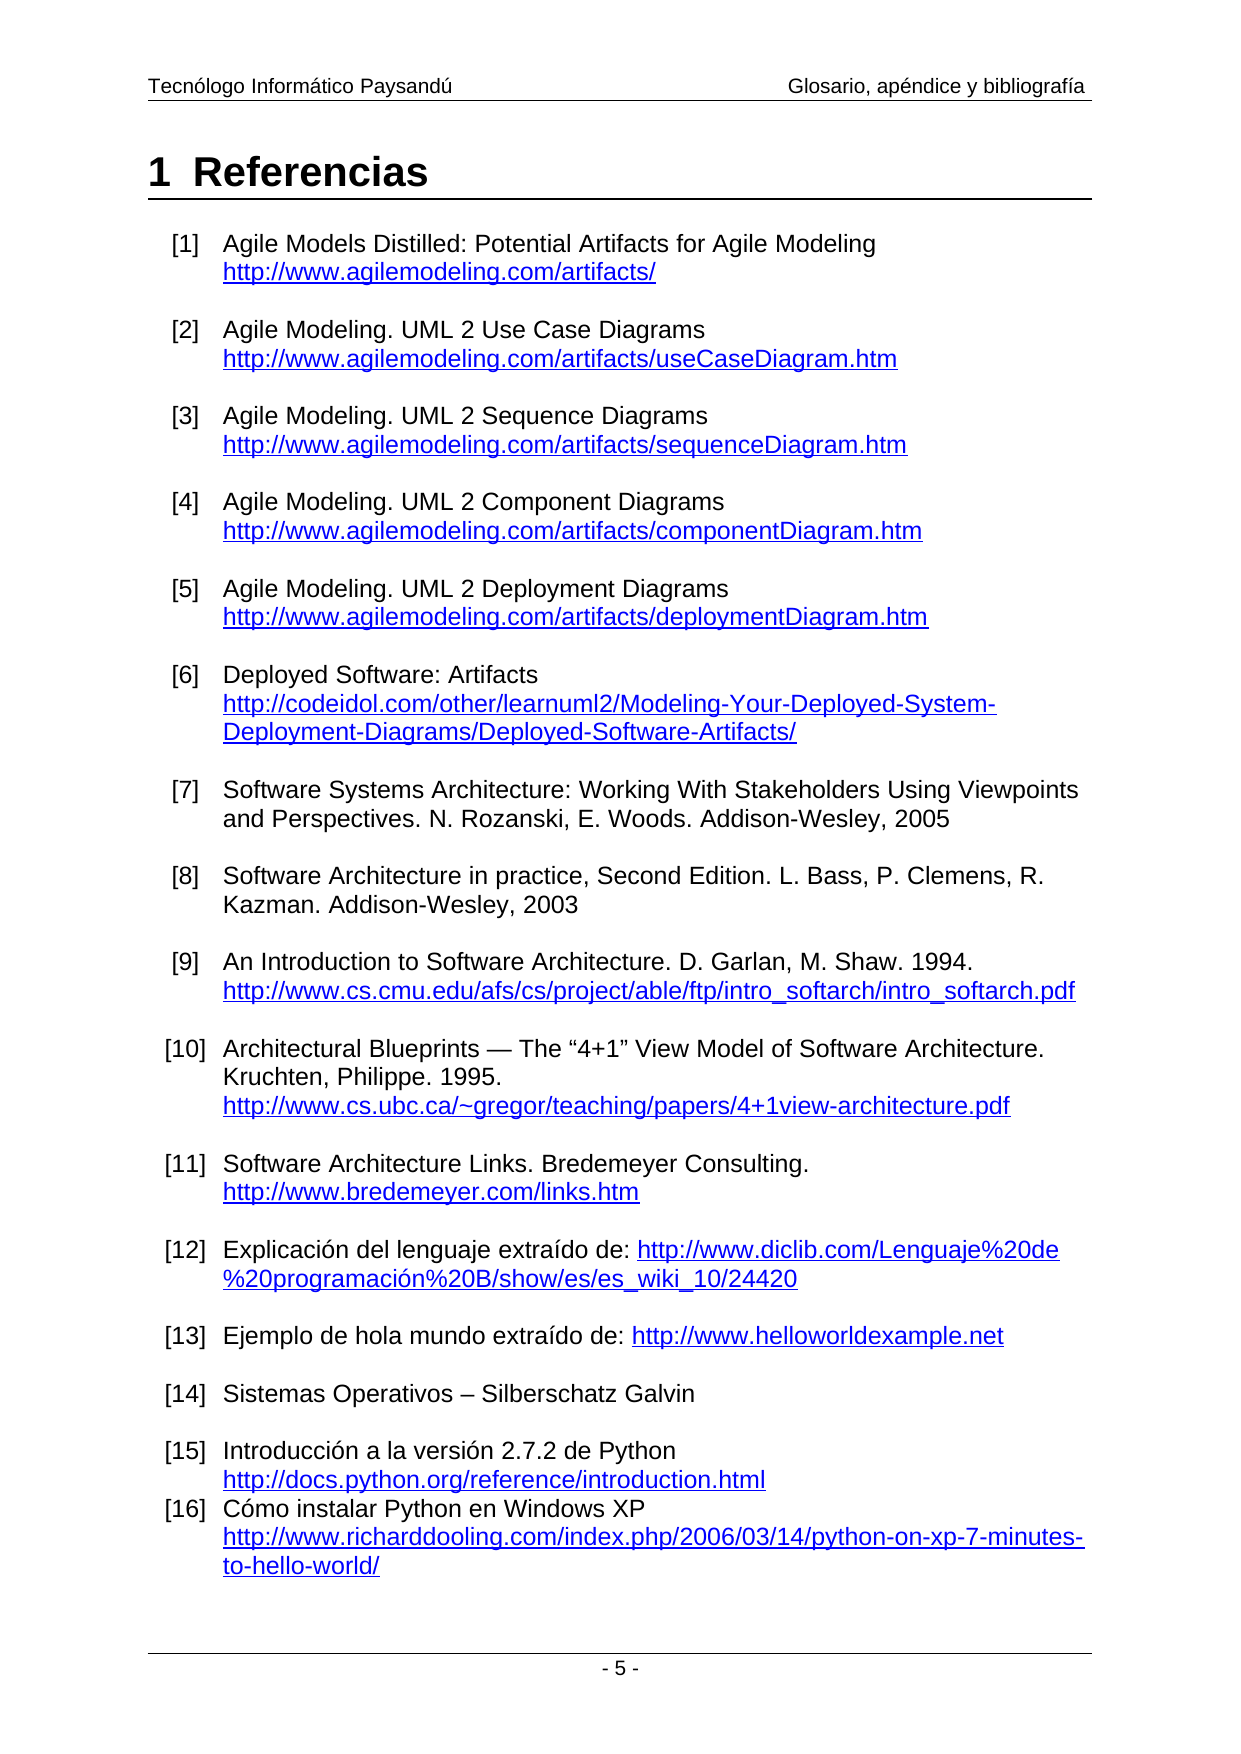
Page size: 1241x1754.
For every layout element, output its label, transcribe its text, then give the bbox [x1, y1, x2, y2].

list Agile Modeling. UML 2 Component Diagrams http://www.agilemodeling.com/artifacts/componentDiagram.htm [185, 487, 1092, 545]
list Ejemplo de hola mundo extraído de: http://www.helloworldexample.net [185, 1321, 1092, 1350]
list Explicación del lenguaje extraído de: http://www.diclib.com/Lenguaje%20de%20programación%20B/show/es/es_wiki_10/24420 [185, 1235, 1092, 1292]
list Agile Modeling. UML 2 Sequence Diagrams http://www.agilemodeling.com/artifacts/sequenceDiagram.htm [185, 401, 1092, 458]
list Agile Modeling. UML 2 Deployment Diagrams http://www.agilemodeling.com/artifacts/deploymentDiagram.htm [185, 573, 1092, 631]
list An Introduction to Software Architecture. D. Garlan, M. Shaw. 1994. http://www.cs.cmu.edu/afs/cs/project/able/ftp/intro_softarch/intro_softarch.pdf [185, 947, 1092, 1005]
subtitle Referencias [148, 148, 1092, 198]
list Sistemas Operativos – Silberschatz Galvin [185, 1378, 1092, 1407]
list Agile Modeling. UML 2 Use Case Diagrams http://www.agilemodeling.com/artifacts/useCaseDiagram.htm [185, 315, 1092, 372]
list Agile Models Distilled: Potential Artifacts for Agile Modeling http://www.agilemodeling.com/artifacts/ [185, 228, 1092, 286]
list Software Architecture Links. Bredemeyer Consulting. http://www.bredemeyer.com/links.htm [185, 1148, 1092, 1206]
list Architectural Blueprints — The “4+1” View Model of Software Architecture. Kruchten, Philippe. 1995. http://www.cs.ubc.ca/~gregor/teaching/papers/4+1view-architecture.pdf [185, 1033, 1092, 1120]
list Software Systems Architecture: Working With Stakeholders Using Viewpoints and Perspectives. N. Rozanski, E. Woods. Addison-Wesley, 2005 [185, 775, 1092, 832]
list Software Architecture in practice, Second Edition. L. Bass, P. Clemens, R. Kazman. Addison-Wesley, 2003 [185, 861, 1092, 918]
list Deployed Software: Artifacts http://codeidol.com/other/learnuml2/Modeling-Your-Deployed-System-Deployment-Diagrams/Deployed-Software-Artifacts/ [185, 660, 1092, 746]
list Introducción a la versión 2.7.2 de Python http://docs.python.org/reference/introduction.html [185, 1436, 1092, 1493]
list Cómo instalar Python en Windows XP http://www.richarddooling.com/index.php/2006/03/14/python-on-xp-7-minutes-to-hello-world/ [185, 1493, 1092, 1580]
